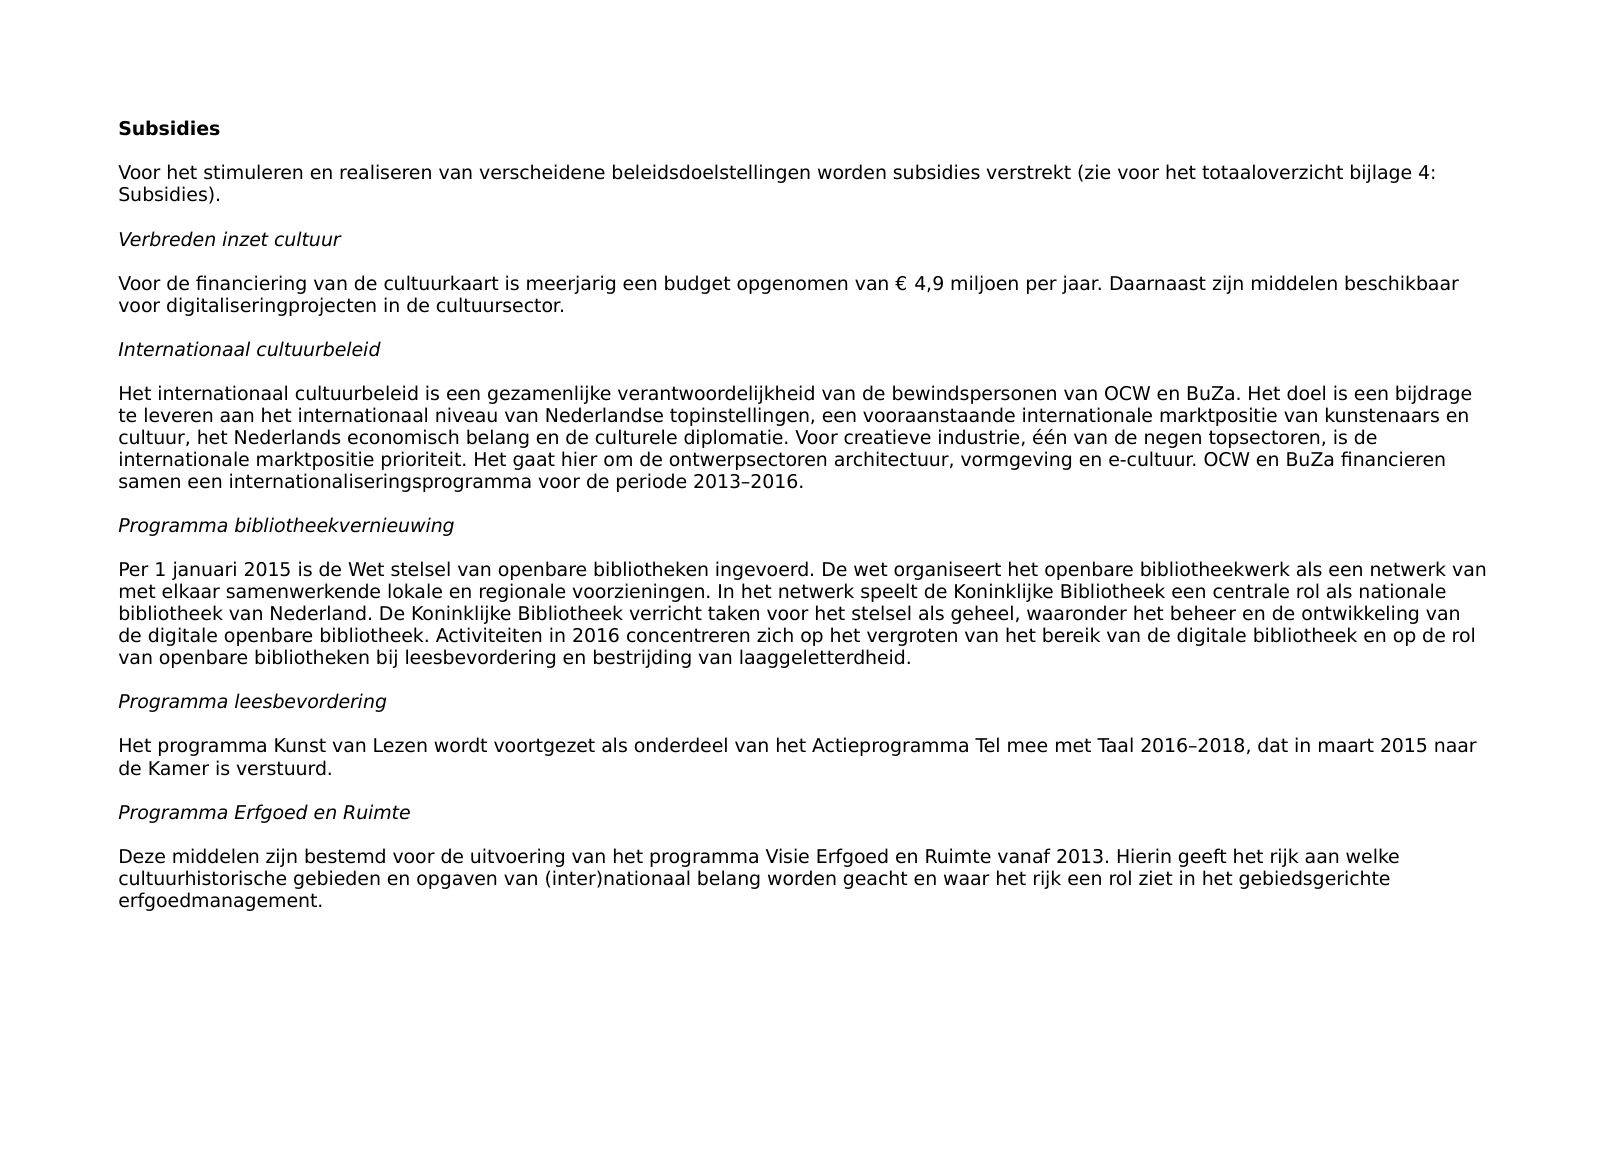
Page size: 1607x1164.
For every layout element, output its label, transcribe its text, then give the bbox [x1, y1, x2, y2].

subtitle Programma Erfgoed en Ruimte [118, 802, 1488, 823]
subtitle Programma bibliotheekvernieuwing [118, 515, 1488, 537]
text Voor de financiering van de cultuurkaart is meerjarig een budget opgenomen van € 4,9 miljoen per jaar. Daarnaast zijn middelen beschikbaar voor digitaliseringprojecten in de cultuursector. [118, 273, 1488, 317]
text Het programma Kunst van Lezen wordt voortgezet als onderdeel van het Actieprogramma Tel mee met Taal 2016–2018, dat in maart 2015 naar de Kamer is verstuurd. [118, 735, 1488, 779]
subtitle Verbreden inzet cultuur [118, 228, 1488, 250]
text Deze middelen zijn bestemd voor de uitvoering van het programma Visie Erfgoed en Ruimte vanaf 2013. Hierin geeft het rijk aan welke cultuurhistorische gebieden en opgaven van (inter)nationaal belang worden geacht en waar het rijk een rol ziet in het gebiedsgerichte erfgoedmanagement. [118, 846, 1488, 912]
text Voor het stimuleren en realiseren van verscheidene beleidsdoelstellingen worden subsidies verstrekt (zie voor het totaaloverzicht bijlage 4: Subsidies). [118, 162, 1488, 206]
text Per 1 januari 2015 is de Wet stelsel van openbare bibliotheken ingevoerd. De wet organiseert het openbare bibliotheekwerk als een netwerk van met elkaar samenwerkende lokale en regionale voorzieningen. In het netwerk speelt de Koninklijke Bibliotheek een centrale rol als nationale bibliotheek van Nederland. De Koninklijke Bibliotheek verricht taken voor het stelsel als geheel, waaronder het beheer en de ontwikkeling van de digitale openbare bibliotheek. Activiteiten in 2016 concentreren zich op het vergroten van het bereik van de digitale bibliotheek en op de rol van openbare bibliotheken bij leesbevordering en bestrijding van laaggeletterdheid. [118, 559, 1488, 669]
subtitle Internationaal cultuurbeleid [118, 339, 1488, 361]
text Het internationaal cultuurbeleid is een gezamenlijke verantwoordelijkheid van de bewindspersonen van OCW en BuZa. Het doel is een bijdrage te leveren aan het internationaal niveau van Nederlandse topinstellingen, een vooraanstaande internationale marktpositie van kunstenaars en cultuur, het Nederlands economisch belang en de culturele diplomatie. Voor creatieve industrie, één van de negen topsectoren, is de internationale marktpositie prioriteit. Het gaat hier om de ontwerpsectoren architectuur, vormgeving en e-cultuur. OCW en BuZa financieren samen een internationaliseringsprogramma voor de periode 2013–2016. [118, 383, 1488, 493]
subtitle Subsidies [118, 118, 1488, 140]
subtitle Programma leesbevordering [118, 691, 1488, 713]
